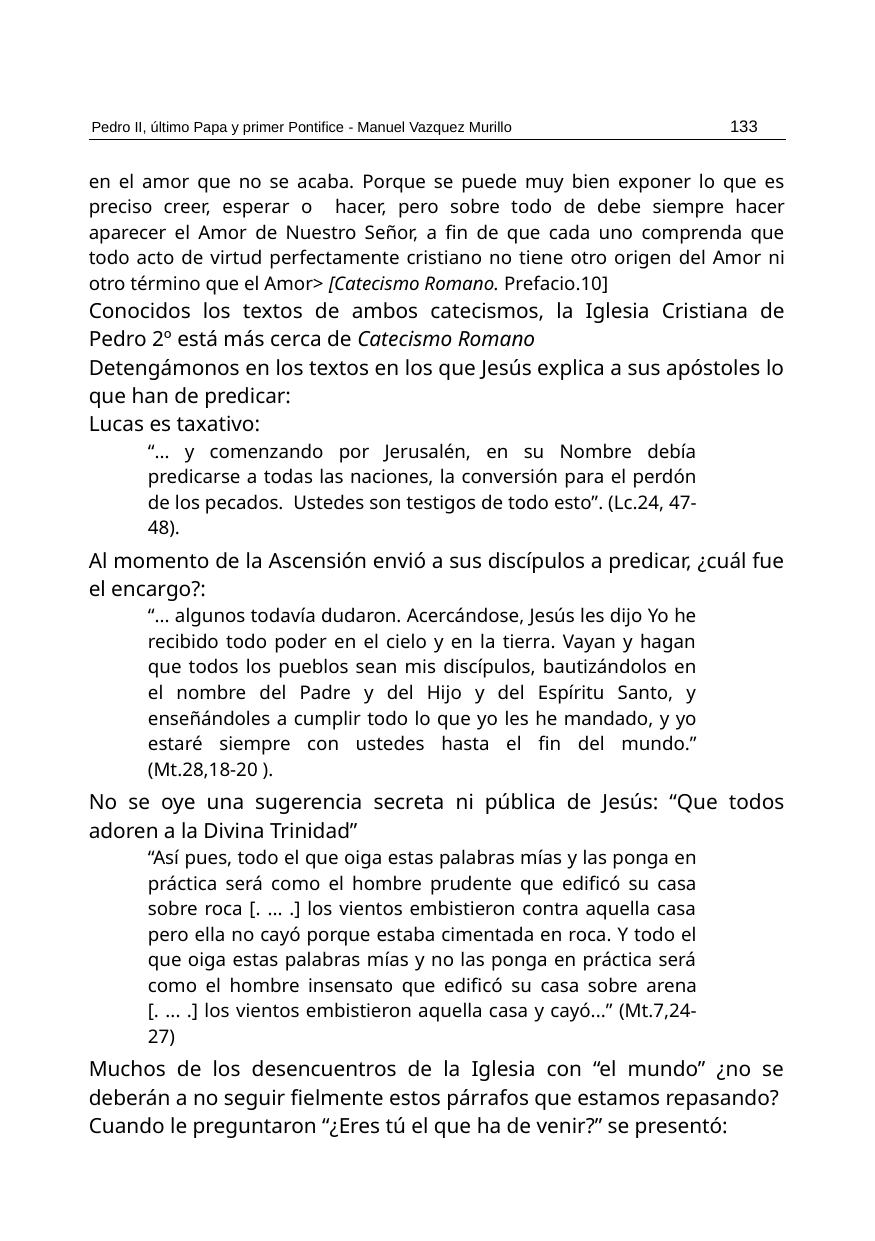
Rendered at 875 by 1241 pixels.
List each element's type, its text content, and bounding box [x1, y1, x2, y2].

text Al momento de la Ascensión envió a sus discípulos a predicar, ¿cuál fue el encargo?: [88, 546, 786, 603]
text No se oye una sugerencia secreta ni pública de Jesús: “Que todos adoren a la Divina Trinidad” [88, 787, 786, 844]
text Detengámonos en los textos en los que Jesús explica a sus apóstoles lo que han de predicar: [88, 353, 786, 409]
text “Así pues, todo el que oiga estas palabras mías y las ponga en práctica será como el hombre prudente que edificó su casa sobre roca [. ... .] los vientos embistieron contra aquella casa pero ella no cayó porque estaba cimentada en roca. Y todo el que oiga estas palabras mías y no las ponga en práctica será como el hombre insensato que edificó su casa sobre arena [. ... .] los vientos embistieron aquella casa y cayó...” (Mt.7,24-27) [148, 844, 697, 1048]
text Muchos de los desencuentros de la Iglesia con “el mundo” ¿no se deberán a no seguir fielmente estos párrafos que estamos repasando? [88, 1054, 786, 1111]
text Conocidos los textos de ambos catecismos, la Iglesia Cristiana de Pedro 2º está más cerca de Catecismo Romano [88, 296, 786, 353]
text “... algunos todavía dudaron. Acercándose, Jesús les dijo Yo he recibido todo poder en el cielo y en la tierra. Vayan y hagan que todos los pueblos sean mis discípulos, bautizándolos en el nombre del Padre y del Hijo y del Espíritu Santo, y enseñándoles a cumplir todo lo que yo les he mandado, y yo estaré siempre con ustedes hasta el fin del mundo.” (Mt.28,18-20 ). [148, 603, 697, 781]
text “... y comenzando por Jerusalén, en su Nombre debía predicarse a todas las naciones, la conversión para el perdón de los pecados. Ustedes son testigos de todo esto”. (Lc.24, 47-48). [148, 438, 697, 540]
text Cuando le preguntaron “¿Eres tú el que ha de venir?” se presentó: [88, 1111, 786, 1140]
text en el amor que no se acaba. Porque se puede muy bien exponer lo que es preciso creer, esperar o hacer, pero sobre todo de debe siempre hacer aparecer el Amor de Nuestro Señor, a fin de que cada uno comprenda que todo acto de virtud perfectamente cristiano no tiene otro origen del Amor ni otro término que el Amor> [Catecismo Romano. Prefacio.10] [88, 168, 786, 296]
text Lucas es taxativo: [88, 409, 786, 438]
